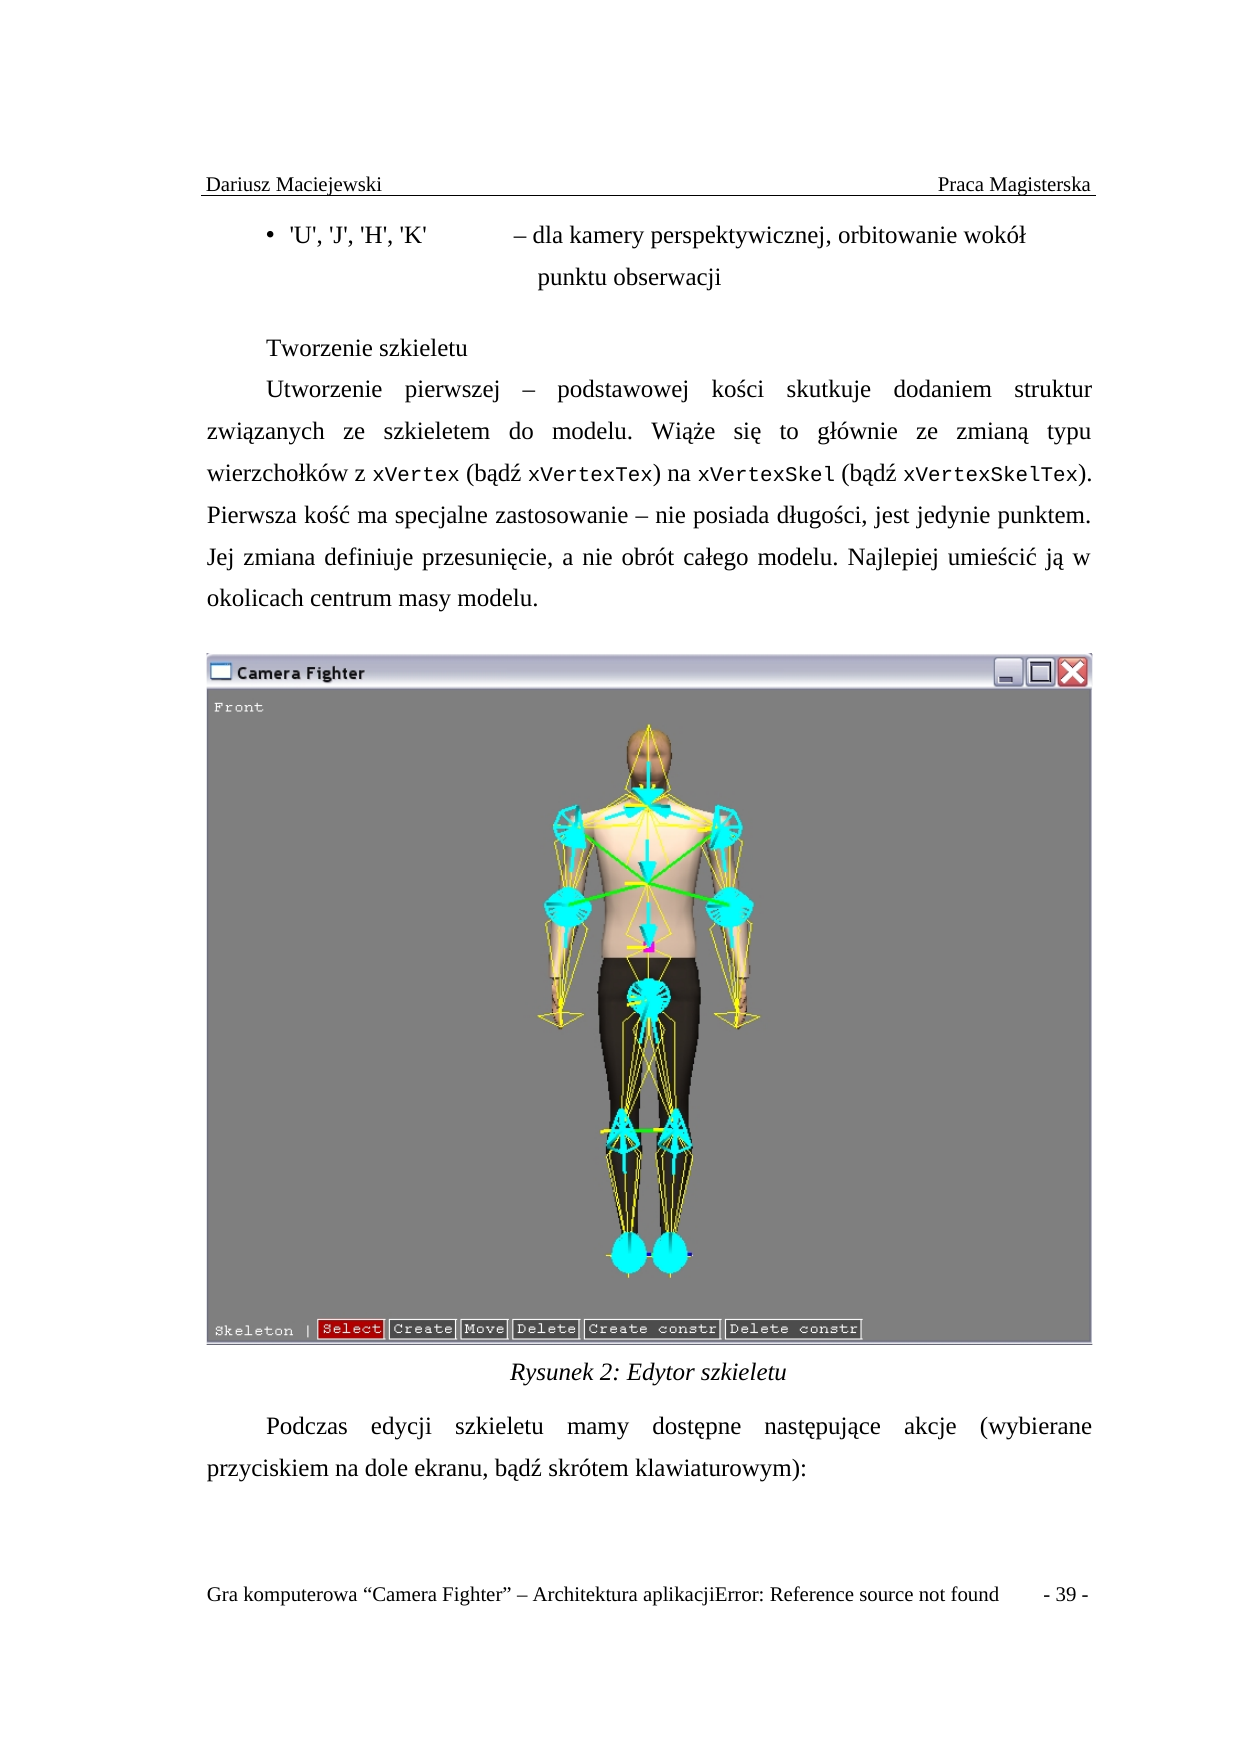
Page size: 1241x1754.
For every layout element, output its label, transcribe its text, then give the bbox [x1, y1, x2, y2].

list 'U', 'J', 'H', 'K' – dla kamery perspektywicznej, orbitowanie wokół punktu obserwacji [266, 221, 1092, 291]
text Podczas edycji szkieletu mamy dostępne następujące akcje (wybierane przyciskiem na dole ekranu, bądź skrótem klawiaturowym): [207, 1412, 1092, 1481]
text Tworzenie szkieletu [207, 334, 1092, 362]
picture [206, 653, 1093, 1345]
text Utworzenie pierwszej – podstawowej kości skutkuje dodaniem struktur związanych ze szkieletem do modelu. Wiąże się to głównie ze zmianą typu wierzchołków z xVertex (bądź xVertexTex) na xVertexSkel (bądź xVertexSkelTex). Pierwsza kość ma specjalne zastosowanie – nie posiada długości, jest jedynie punktem. Jej zmiana definiuje przesunięcie, a nie obrót całego modelu. Najlepiej umieścić ją w okolicach centrum masy modelu. [207, 376, 1092, 612]
text Rysunek 2: Edytor szkieletu [338, 1345, 961, 1386]
